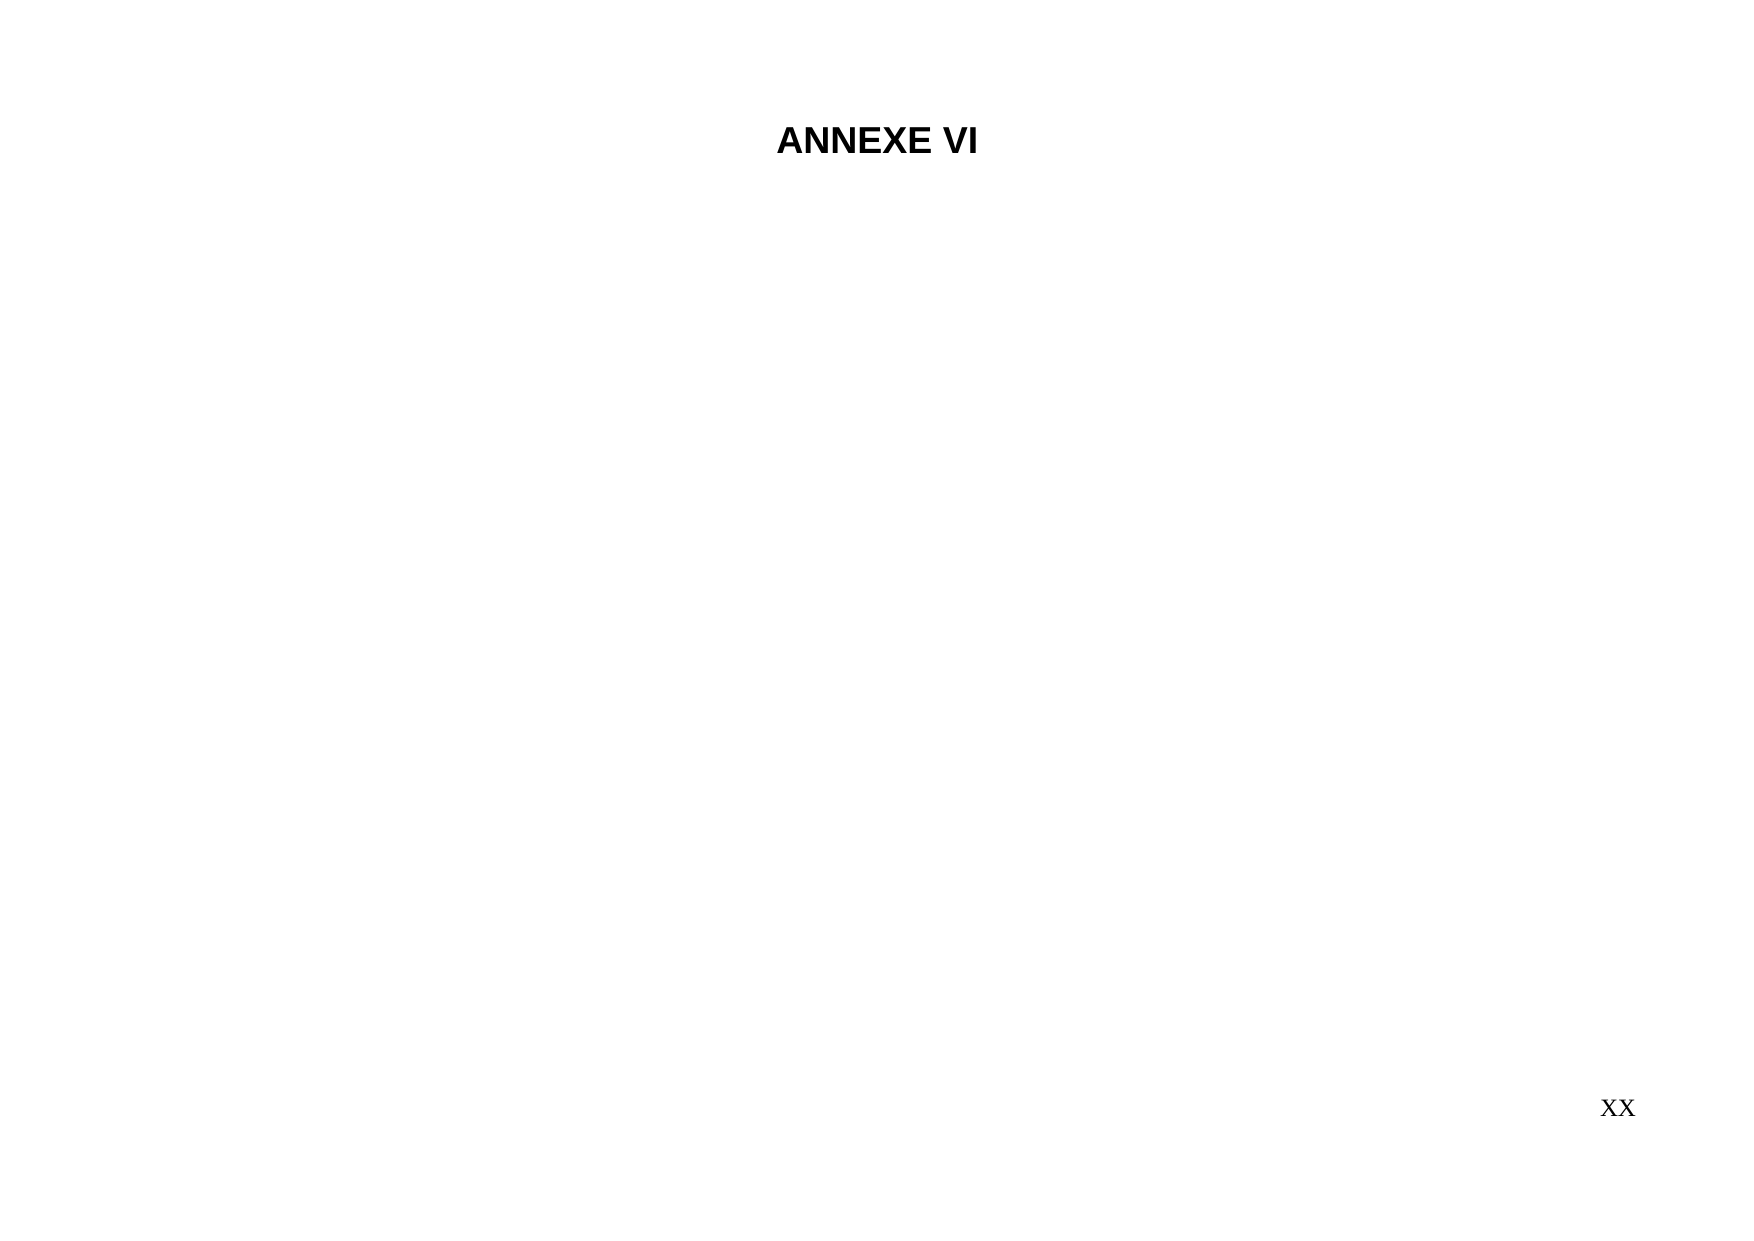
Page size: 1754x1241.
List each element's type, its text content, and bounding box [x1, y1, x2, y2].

text ANNEXE VI [118, 118, 1636, 161]
